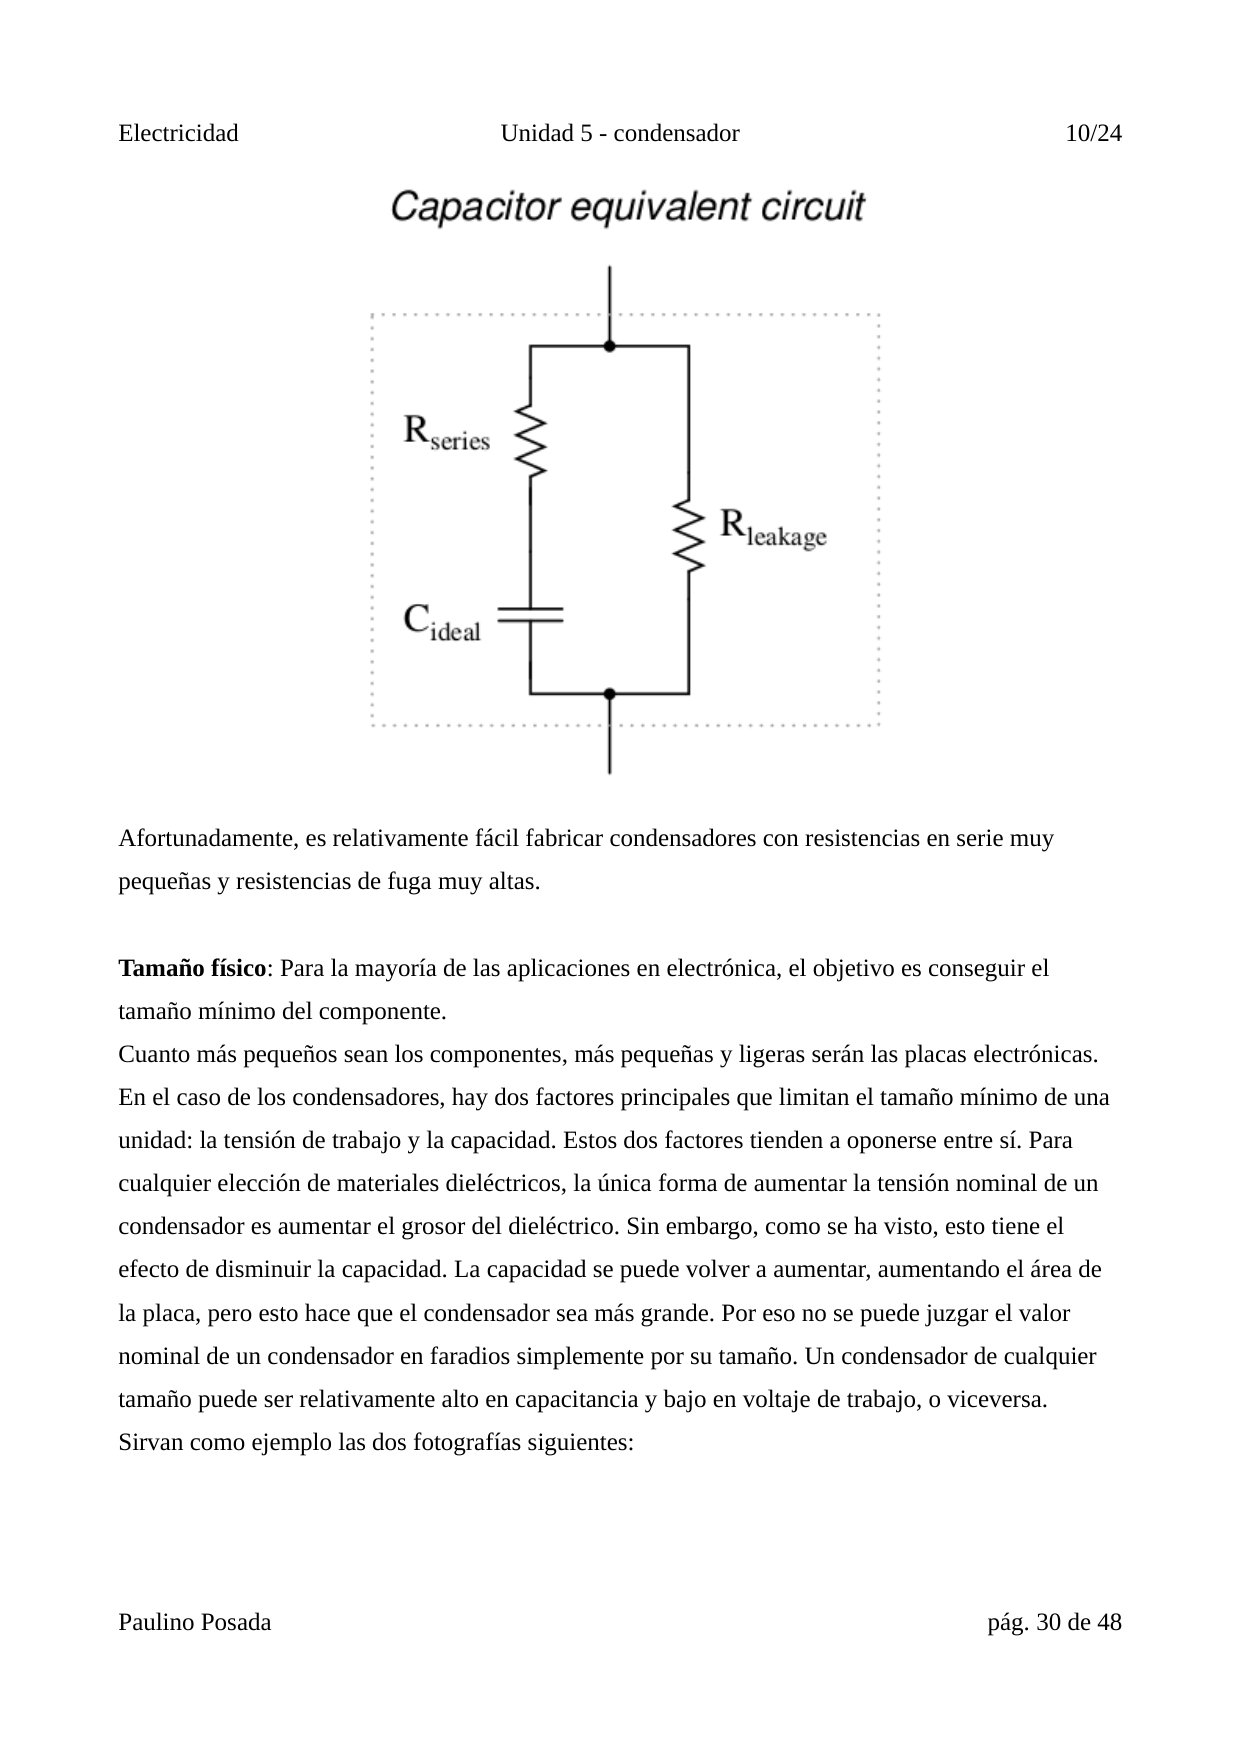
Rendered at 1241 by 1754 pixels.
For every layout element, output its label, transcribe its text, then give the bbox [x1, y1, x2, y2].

text Cuanto más pequeños sean los componentes, más pequeñas y ligeras serán las placas electrónicas. En el caso de los condensadores, hay dos factores principales que limitan el tamaño mínimo de una unidad: la tensión de trabajo y la capacidad. Estos dos factores tienden a oponerse entre sí. Para cualquier elección de materiales dieléctricos, la única forma de aumentar la tensión nominal de un condensador es aumentar el grosor del dieléctrico. Sin embargo, como se ha visto, esto tiene el efecto de disminuir la capacidad. La capacidad se puede volver a aumentar, aumentando el área de la placa, pero esto hace que el condensador sea más grande. Por eso no se puede juzgar el valor nominal de un condensador en faradios simplemente por su tamaño. Un condensador de cualquier tamaño puede ser relativamente alto en capacitancia y bajo en voltaje de trabajo, o viceversa. [118, 1039, 1122, 1413]
text Afortunadamente, es relativamente fácil fabricar condensadores con resistencias en serie muy pequeñas y resistencias de fuga muy altas. [118, 823, 1122, 895]
text Tamaño físico: Para la mayoría de las aplicaciones en electrónica, el objetivo es conseguir el tamaño mínimo del componente. [118, 953, 1122, 1024]
text Sirvan como ejemplo las dos fotografías siguientes: [118, 1427, 1122, 1456]
picture [338, 176, 902, 783]
